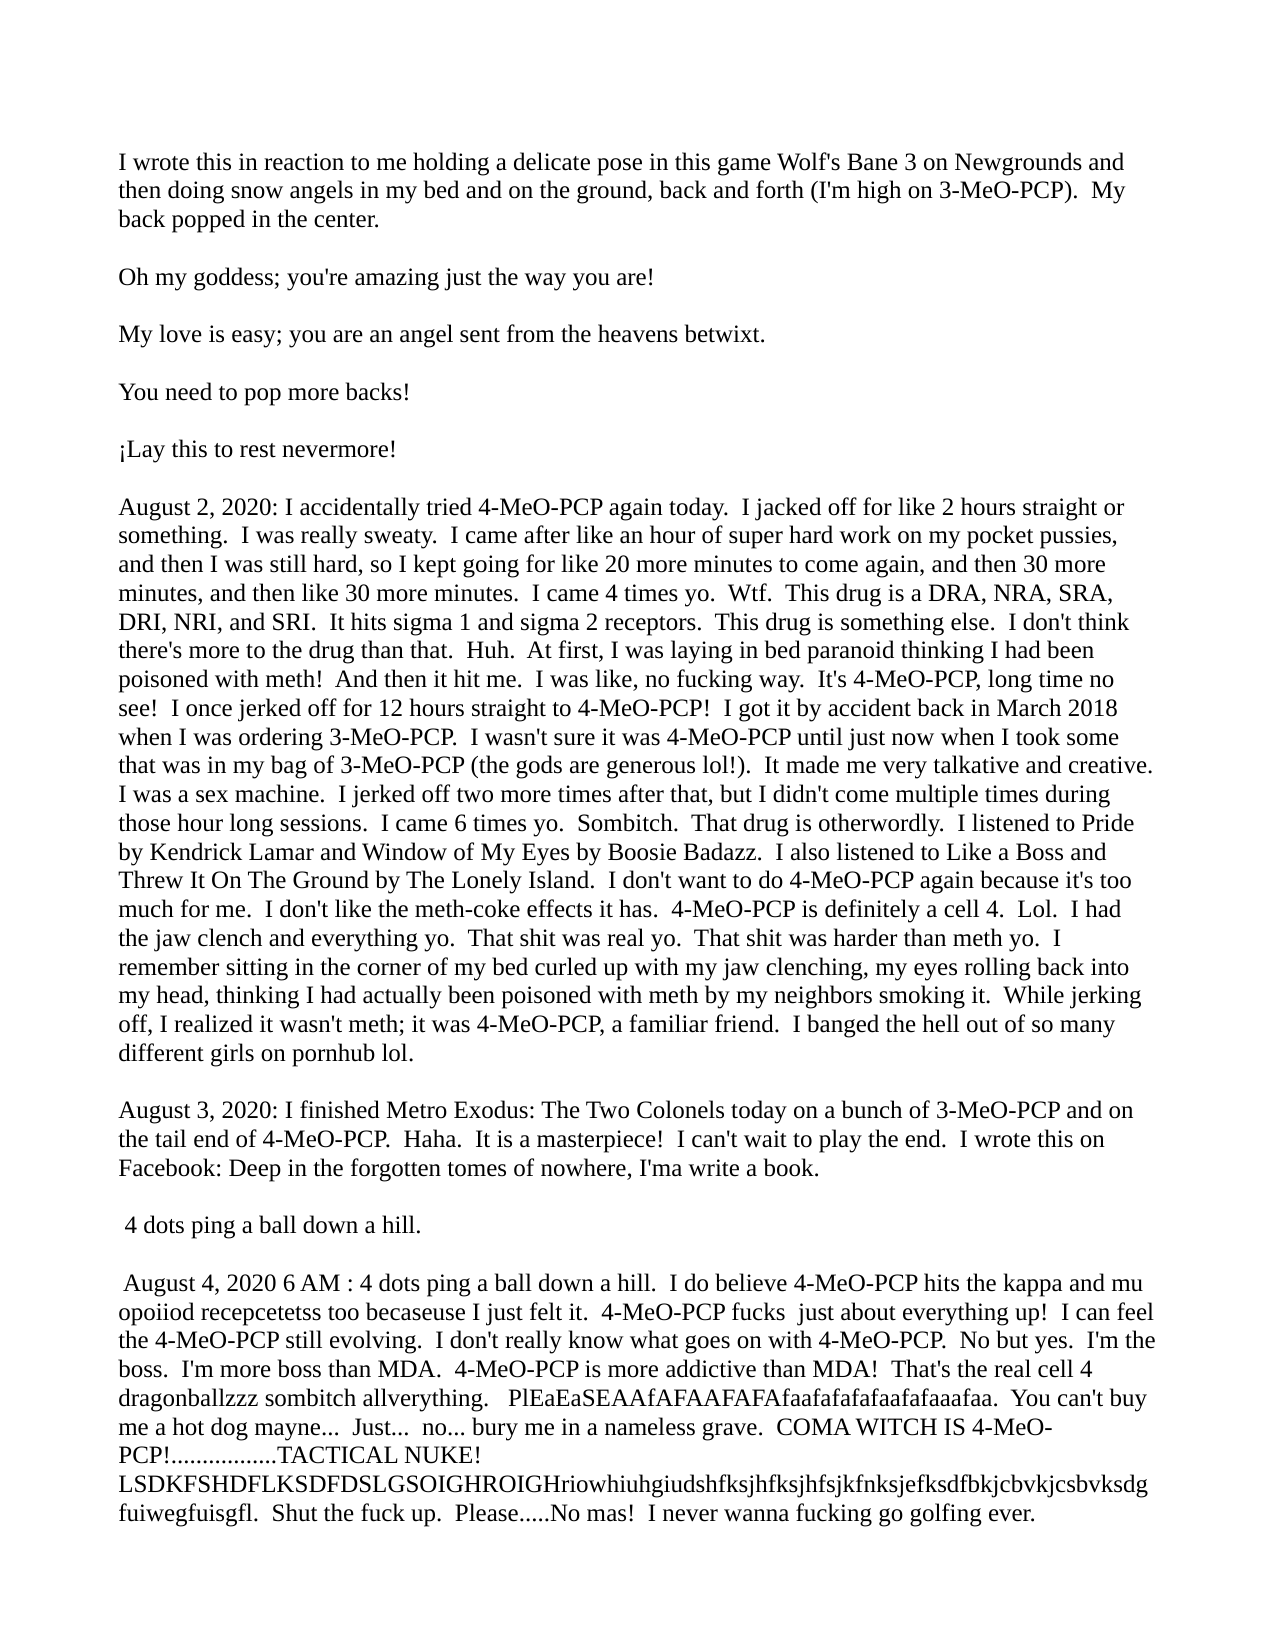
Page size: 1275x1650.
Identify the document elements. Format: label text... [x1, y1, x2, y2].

text August 3, 2020: I finished Metro Exodus: The Two Colonels today on a bunch of 3-MeO-PCP and on the tail end of 4-MeO-PCP. Haha. It is a masterpiece! I can't wait to play the end. I wrote this on Facebook: Deep in the forgotten tomes of nowhere, I'ma write a book. [118, 1096, 1157, 1182]
text You need to pop more backs! [118, 377, 1157, 406]
text My love is easy; you are an angel sent from the heavens betwixt. [118, 319, 1157, 348]
text ¡Lay this to rest nevermore! [118, 434, 1157, 463]
text August 4, 2020 6 AM : 4 dots ping a ball down a hill. I do believe 4-MeO-PCP hits the kappa and mu opoiiod recepcetetss too becaseuse I just felt it. 4-MeO-PCP fucks just about everything up! I can feel the 4-MeO-PCP still evolving. I don't really know what goes on with 4-MeO-PCP. No but yes. I'm the boss. I'm more boss than MDA. 4-MeO-PCP is more addictive than MDA! That's the real cell 4 dragonballzzz sombitch allverything. PlEaEaSEAAfAFAAFAFAfaafafafafaafafaaafaa. You can't buy me a hot dog mayne... Just... no... bury me in a nameless grave. COMA WITCH IS 4-MeO-PCP!.................TACTICAL NUKE!LSDKFSHDFLKSDFDSLGSOIGHROIGHriowhiuhgiudshfksjhfksjhfsjkfnksjefksdfbkjcbvkjcsbvksdgfuiwegfuisgfl. Shut the fuck up. Please.....No mas! I never wanna fucking go golfing ever. [118, 1268, 1157, 1527]
text 4 dots ping a ball down a hill. [118, 1211, 1157, 1239]
text Oh my goddess; you're amazing just the way you are! [118, 262, 1157, 291]
text I wrote this in reaction to me holding a delicate pose in this game Wolf's Bane 3 on Newgrounds and then doing snow angels in my bed and on the ground, back and forth (I'm high on 3-MeO-PCP). My back popped in the center. [118, 147, 1157, 233]
text August 2, 2020: I accidentally tried 4-MeO-PCP again today. I jacked off for like 2 hours straight or something. I was really sweaty. I came after like an hour of super hard work on my pocket pussies, and then I was still hard, so I kept going for like 20 more minutes to come again, and then 30 more minutes, and then like 30 more minutes. I came 4 times yo. Wtf. This drug is a DRA, NRA, SRA, DRI, NRI, and SRI. It hits sigma 1 and sigma 2 receptors. This drug is something else. I don't think there's more to the drug than that. Huh. At first, I was laying in bed paranoid thinking I had been poisoned with meth! And then it hit me. I was like, no fucking way. It's 4-MeO-PCP, long time no see! I once jerked off for 12 hours straight to 4-MeO-PCP! I got it by accident back in March 2018 when I was ordering 3-MeO-PCP. I wasn't sure it was 4-MeO-PCP until just now when I took some that was in my bag of 3-MeO-PCP (the gods are generous lol!). It made me very talkative and creative. I was a sex machine. I jerked off two more times after that, but I didn't come multiple times during those hour long sessions. I came 6 times yo. Sombitch. That drug is otherwordly. I listened to Pride by Kendrick Lamar and Window of My Eyes by Boosie Badazz. I also listened to Like a Boss and Threw It On The Ground by The Lonely Island. I don't want to do 4-MeO-PCP again because it's too much for me. I don't like the meth-coke effects it has. 4-MeO-PCP is definitely a cell 4. Lol. I had the jaw clench and everything yo. That shit was real yo. That shit was harder than meth yo. I remember sitting in the corner of my bed curled up with my jaw clenching, my eyes rolling back into my head, thinking I had actually been poisoned with meth by my neighbors smoking it. While jerking off, I realized it wasn't meth; it was 4-MeO-PCP, a familiar friend. I banged the hell out of so many different girls on pornhub lol. [118, 492, 1157, 1067]
